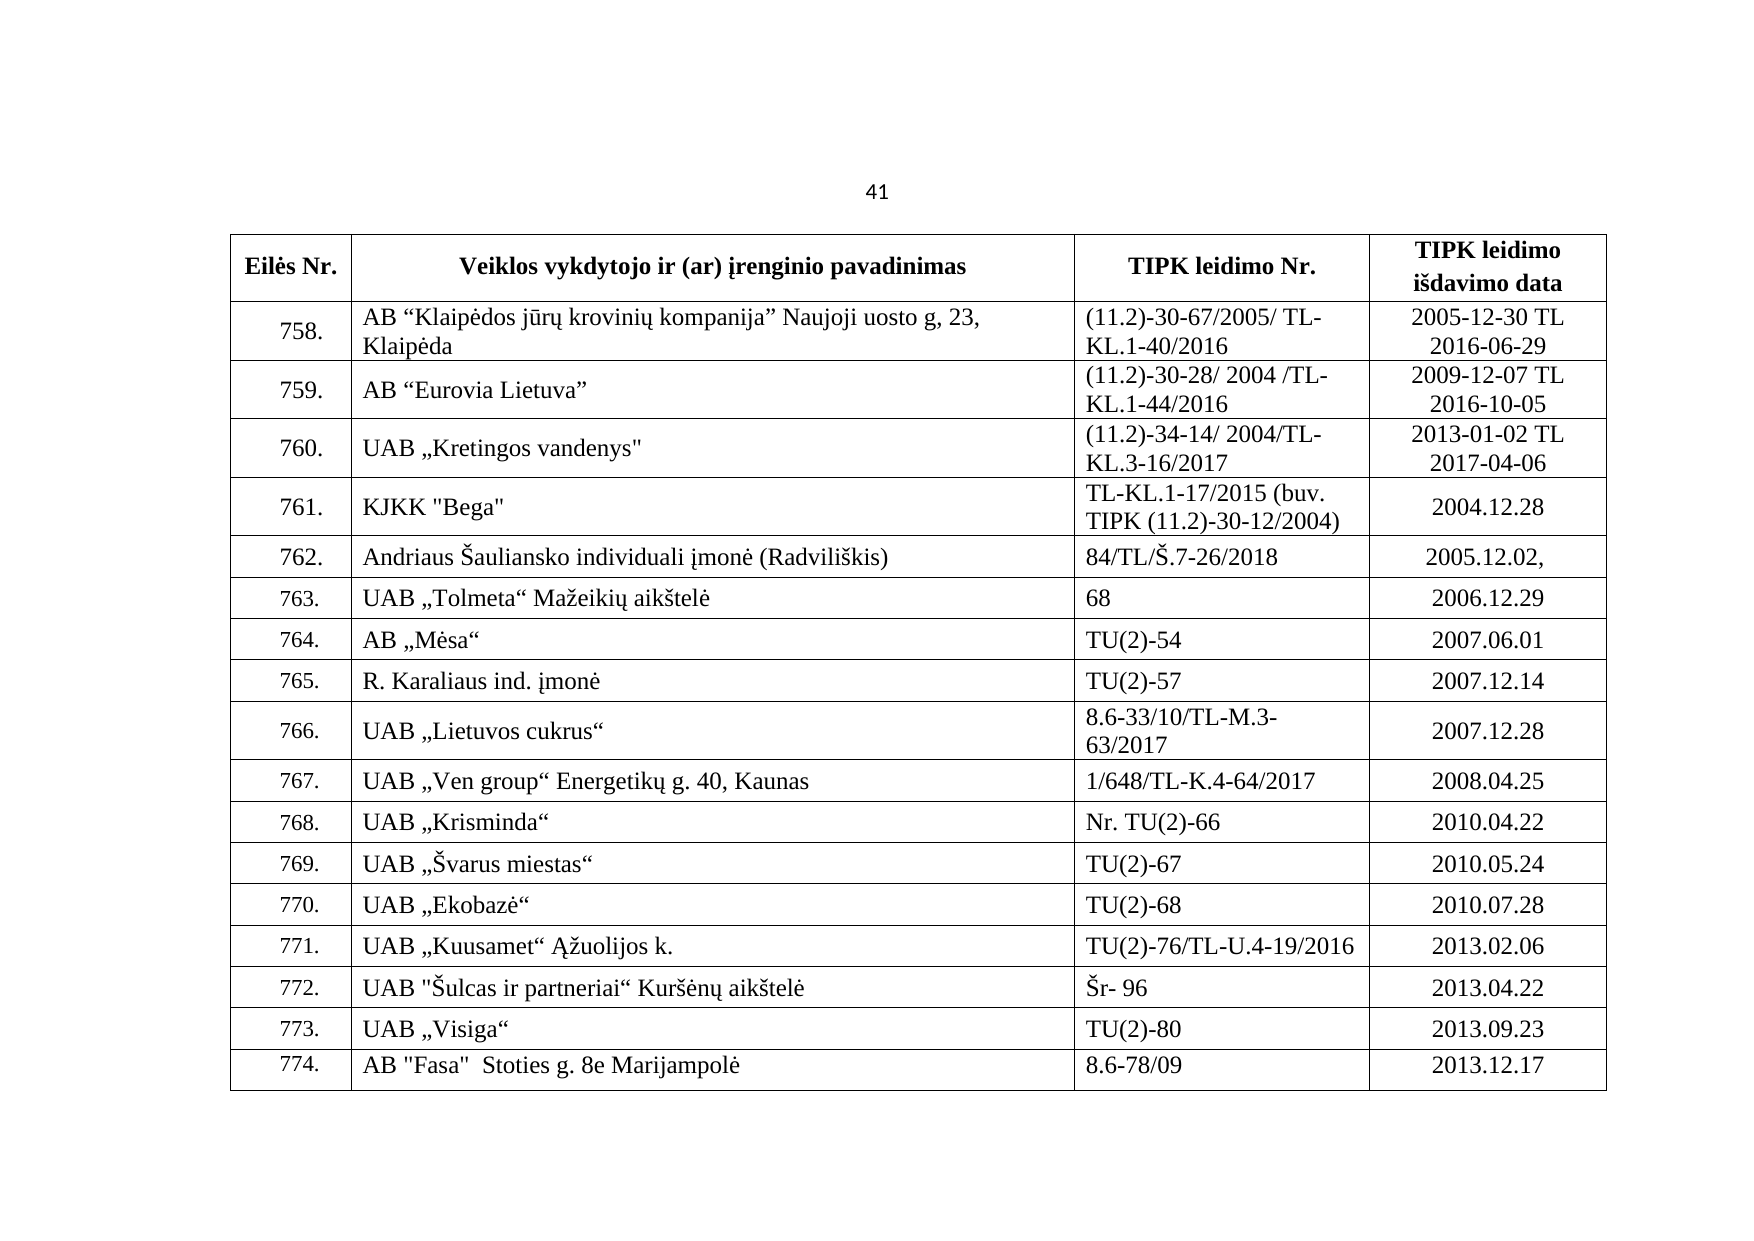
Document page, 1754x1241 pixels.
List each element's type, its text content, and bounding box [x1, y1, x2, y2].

table_cell 766. [231, 702, 351, 759]
table_cell TU(2)-80 [1075, 1008, 1369, 1049]
table_cell UAB „Kretingos vandenys" [352, 419, 1074, 477]
table_cell 2008.04.25 [1370, 760, 1606, 801]
table_cell 2007.12.14 [1370, 660, 1606, 701]
table_cell 2004.12.28 [1370, 478, 1606, 535]
table_header TIPK leidimo Nr. [1075, 235, 1369, 301]
table_cell TL-KL.1-17/2015 (buv. TIPK (11.2)-30-12/2004) [1075, 478, 1369, 535]
table_cell 760. [231, 419, 351, 477]
table_cell 761. [231, 478, 351, 535]
table_cell 2006.12.29 [1370, 578, 1606, 618]
table_cell TU(2)-67 [1075, 843, 1369, 883]
table_cell 68 [1075, 578, 1369, 618]
table_cell TU(2)-57 [1075, 660, 1369, 701]
table_cell 2010.07.28 [1370, 884, 1606, 924]
table_cell UAB „Tolmeta“ Mažeikių aikštelė [352, 578, 1074, 618]
table_cell AB “Eurovia Lietuva” [352, 361, 1074, 418]
table_cell 2013.02.06 [1370, 926, 1606, 966]
table_cell 763. [231, 578, 351, 618]
table_cell Nr. TU(2)-66 [1075, 802, 1369, 842]
table_cell TU(2)-76/TL-U.4-19/2016 [1075, 926, 1369, 966]
table_cell UAB „Ven group“ Energetikų g. 40, Kaunas [352, 760, 1074, 801]
table_cell (11.2)-34-14/ 2004/TL-KL.3-16/2017 [1075, 419, 1369, 477]
table_cell 771. [231, 926, 351, 966]
table_cell UAB „Krisminda“ [352, 802, 1074, 842]
table_header TIPK leidimo išdavimo data [1370, 235, 1606, 301]
table_cell (11.2)-30-28/ 2004 /TL-KL.1-44/2016 [1075, 361, 1369, 418]
table_cell 767. [231, 760, 351, 801]
table_cell 773. [231, 1008, 351, 1049]
table_cell 2010.05.24 [1370, 843, 1606, 883]
table_cell 2005.12.02, [1370, 536, 1606, 577]
table_cell 758. [231, 302, 351, 359]
table_cell 2013-01-02 TL 2017-04-06 [1370, 419, 1606, 477]
table_cell 774. [231, 1050, 351, 1090]
table_cell Šr- 96 [1075, 967, 1369, 1007]
table_cell 762. [231, 536, 351, 577]
table_header Veiklos vykdytojo ir (ar) įrenginio pavadinimas [352, 235, 1074, 301]
table_header Eilės Nr. [231, 235, 351, 301]
table_cell 764. [231, 619, 351, 659]
table_cell (11.2)-30-67/2005/ TL-KL.1-40/2016 [1075, 302, 1369, 359]
table_cell 2010.04.22 [1370, 802, 1606, 842]
table_cell UAB „Ekobazė“ [352, 884, 1074, 924]
table_cell UAB „Kuusamet“ Ąžuolijos k. [352, 926, 1074, 966]
table_cell 2013.04.22 [1370, 967, 1606, 1007]
table_cell 772. [231, 967, 351, 1007]
table_cell 2007.06.01 [1370, 619, 1606, 659]
table_cell R. Karaliaus ind. įmonė [352, 660, 1074, 701]
table_cell Andriaus Šauliansko individuali įmonė (Radviliškis) [352, 536, 1074, 577]
table_cell 2009-12-07 TL 2016-10-05 [1370, 361, 1606, 418]
table_cell 765. [231, 660, 351, 701]
table_cell AB “Klaipėdos jūrų krovinių kompanija” Naujoji uosto g, 23, Klaipėda [352, 302, 1074, 359]
table_cell 759. [231, 361, 351, 418]
table_cell 770. [231, 884, 351, 924]
table_cell UAB „Visiga“ [352, 1008, 1074, 1049]
table_cell AB "Fasa" Stoties g. 8e Marijampolė [352, 1050, 1074, 1090]
table_cell UAB „Lietuvos cukrus“ [352, 702, 1074, 759]
table_cell KJKK "Bega" [352, 478, 1074, 535]
table_cell 2007.12.28 [1370, 702, 1606, 759]
table_cell 1/648/TL-K.4-64/2017 [1075, 760, 1369, 801]
table_cell UAB "Šulcas ir partneriai“ Kuršėnų aikštelė [352, 967, 1074, 1007]
table_cell 8.6-33/10/TL-M.3-63/2017 [1075, 702, 1369, 759]
table_cell 2005-12-30 TL 2016-06-29 [1370, 302, 1606, 359]
table_cell AB „Mėsa“ [352, 619, 1074, 659]
table_cell TU(2)-68 [1075, 884, 1369, 924]
table_cell 2013.12.17 [1370, 1050, 1606, 1090]
table_cell 768. [231, 802, 351, 842]
table_cell UAB „Švarus miestas“ [352, 843, 1074, 883]
table_cell 2013.09.23 [1370, 1008, 1606, 1049]
table_cell 8.6-78/09 [1075, 1050, 1369, 1090]
table_cell 769. [231, 843, 351, 883]
table_cell 84/TL/Š.7-26/2018 [1075, 536, 1369, 577]
table_cell TU(2)-54 [1075, 619, 1369, 659]
